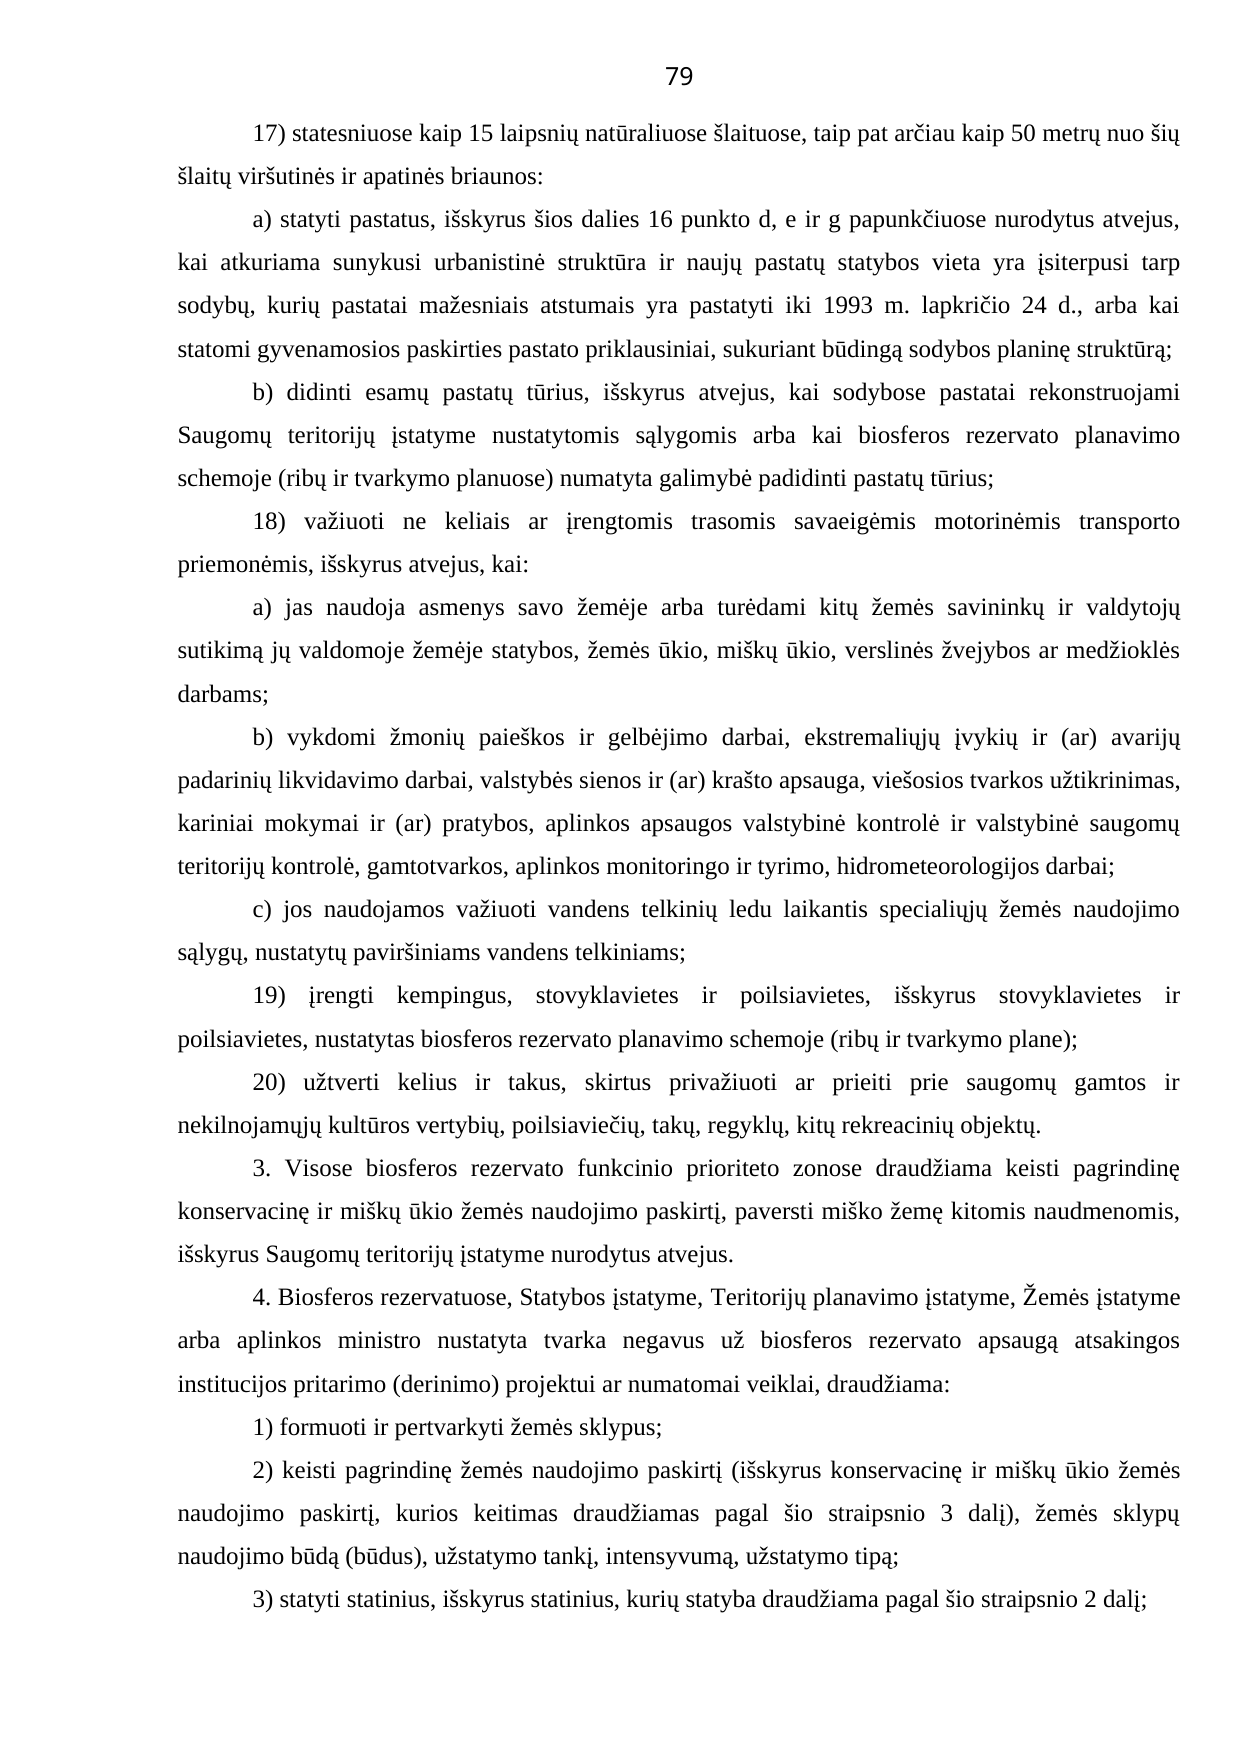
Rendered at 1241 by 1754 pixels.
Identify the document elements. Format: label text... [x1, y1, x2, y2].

text 18) važiuoti ne keliais ar įrengtomis trasomis savaeigėmis motorinėmis transporto priemonėmis, išskyrus atvejus, kai: [177, 506, 1181, 578]
text 17) statesniuose kaip 15 laipsnių natūraliuose šlaituose, taip pat arčiau kaip 50 metrų nuo šių šlaitų viršutinės ir apatinės briaunos: [177, 118, 1181, 190]
text b) didinti esamų pastatų tūrius, išskyrus atvejus, kai sodybose pastatai rekonstruojami Saugomų teritorijų įstatyme nustatytomis sąlygomis arba kai biosferos rezervato planavimo schemoje (ribų ir tvarkymo planuose) numatyta galimybė padidinti pastatų tūrius; [177, 377, 1181, 492]
text 3) statyti statinius, išskyrus statinius, kurių statyba draudžiama pagal šio straipsnio 2 dalį; [177, 1584, 1181, 1613]
text 20) užtverti kelius ir takus, skirtus privažiuoti ar prieiti prie saugomų gamtos ir nekilnojamųjų kultūros vertybių, poilsiaviečių, takų, regyklų, kitų rekreacinių objektų. [177, 1067, 1181, 1139]
text c) jos naudojamos važiuoti vandens telkinių ledu laikantis specialiųjų žemės naudojimo sąlygų, nustatytų paviršiniams vandens telkiniams; [177, 894, 1181, 966]
text 19) įrengti kempingus, stovyklavietes ir poilsiavietes, išskyrus stovyklavietes ir poilsiavietes, nustatytas biosferos rezervato planavimo schemoje (ribų ir tvarkymo plane); [177, 981, 1181, 1052]
text b) vykdomi žmonių paieškos ir gelbėjimo darbai, ekstremaliųjų įvykių ir (ar) avarijų padarinių likvidavimo darbai, valstybės sienos ir (ar) krašto apsauga, viešosios tvarkos užtikrinimas, kariniai mokymai ir (ar) pratybos, aplinkos apsaugos valstybinė kontrolė ir valstybinė saugomų teritorijų kontrolė, gamtotvarkos, aplinkos monitoringo ir tyrimo, hidrometeorologijos darbai; [177, 722, 1181, 880]
text 3. Visose biosferos rezervato funkcinio prioriteto zonose draudžiama keisti pagrindinę konservacinę ir miškų ūkio žemės naudojimo paskirtį, paversti miško žemę kitomis naudmenomis, išskyrus Saugomų teritorijų įstatyme nurodytus atvejus. [177, 1153, 1181, 1268]
text a) statyti pastatus, išskyrus šios dalies 16 punkto d, e ir g papunkčiuose nurodytus atvejus, kai atkuriama sunykusi urbanistinė struktūra ir naujų pastatų statybos vieta yra įsiterpusi tarp sodybų, kurių pastatai mažesniais atstumais yra pastatyti iki 1993 m. lapkričio 24 d., arba kai statomi gyvenamosios paskirties pastato priklausiniai, sukuriant būdingą sodybos planinę struktūrą; [177, 204, 1181, 362]
text a) jas naudoja asmenys savo žemėje arba turėdami kitų žemės savininkų ir valdytojų sutikimą jų valdomoje žemėje statybos, žemės ūkio, miškų ūkio, verslinės žvejybos ar medžioklės darbams; [177, 592, 1181, 707]
text 2) keisti pagrindinę žemės naudojimo paskirtį (išskyrus konservacinę ir miškų ūkio žemės naudojimo paskirtį, kurios keitimas draudžiamas pagal šio straipsnio 3 dalį), žemės sklypų naudojimo būdą (būdus), užstatymo tankį, intensyvumą, užstatymo tipą; [177, 1455, 1181, 1570]
text 1) formuoti ir pertvarkyti žemės sklypus; [177, 1412, 1181, 1441]
text 4. Biosferos rezervatuose, Statybos įstatyme, Teritorijų planavimo įstatyme, Žemės įstatyme arba aplinkos ministro nustatyta tvarka negavus už biosferos rezervato apsaugą atsakingos institucijos pritarimo (derinimo) projektui ar numatomai veiklai, draudžiama: [177, 1282, 1181, 1397]
